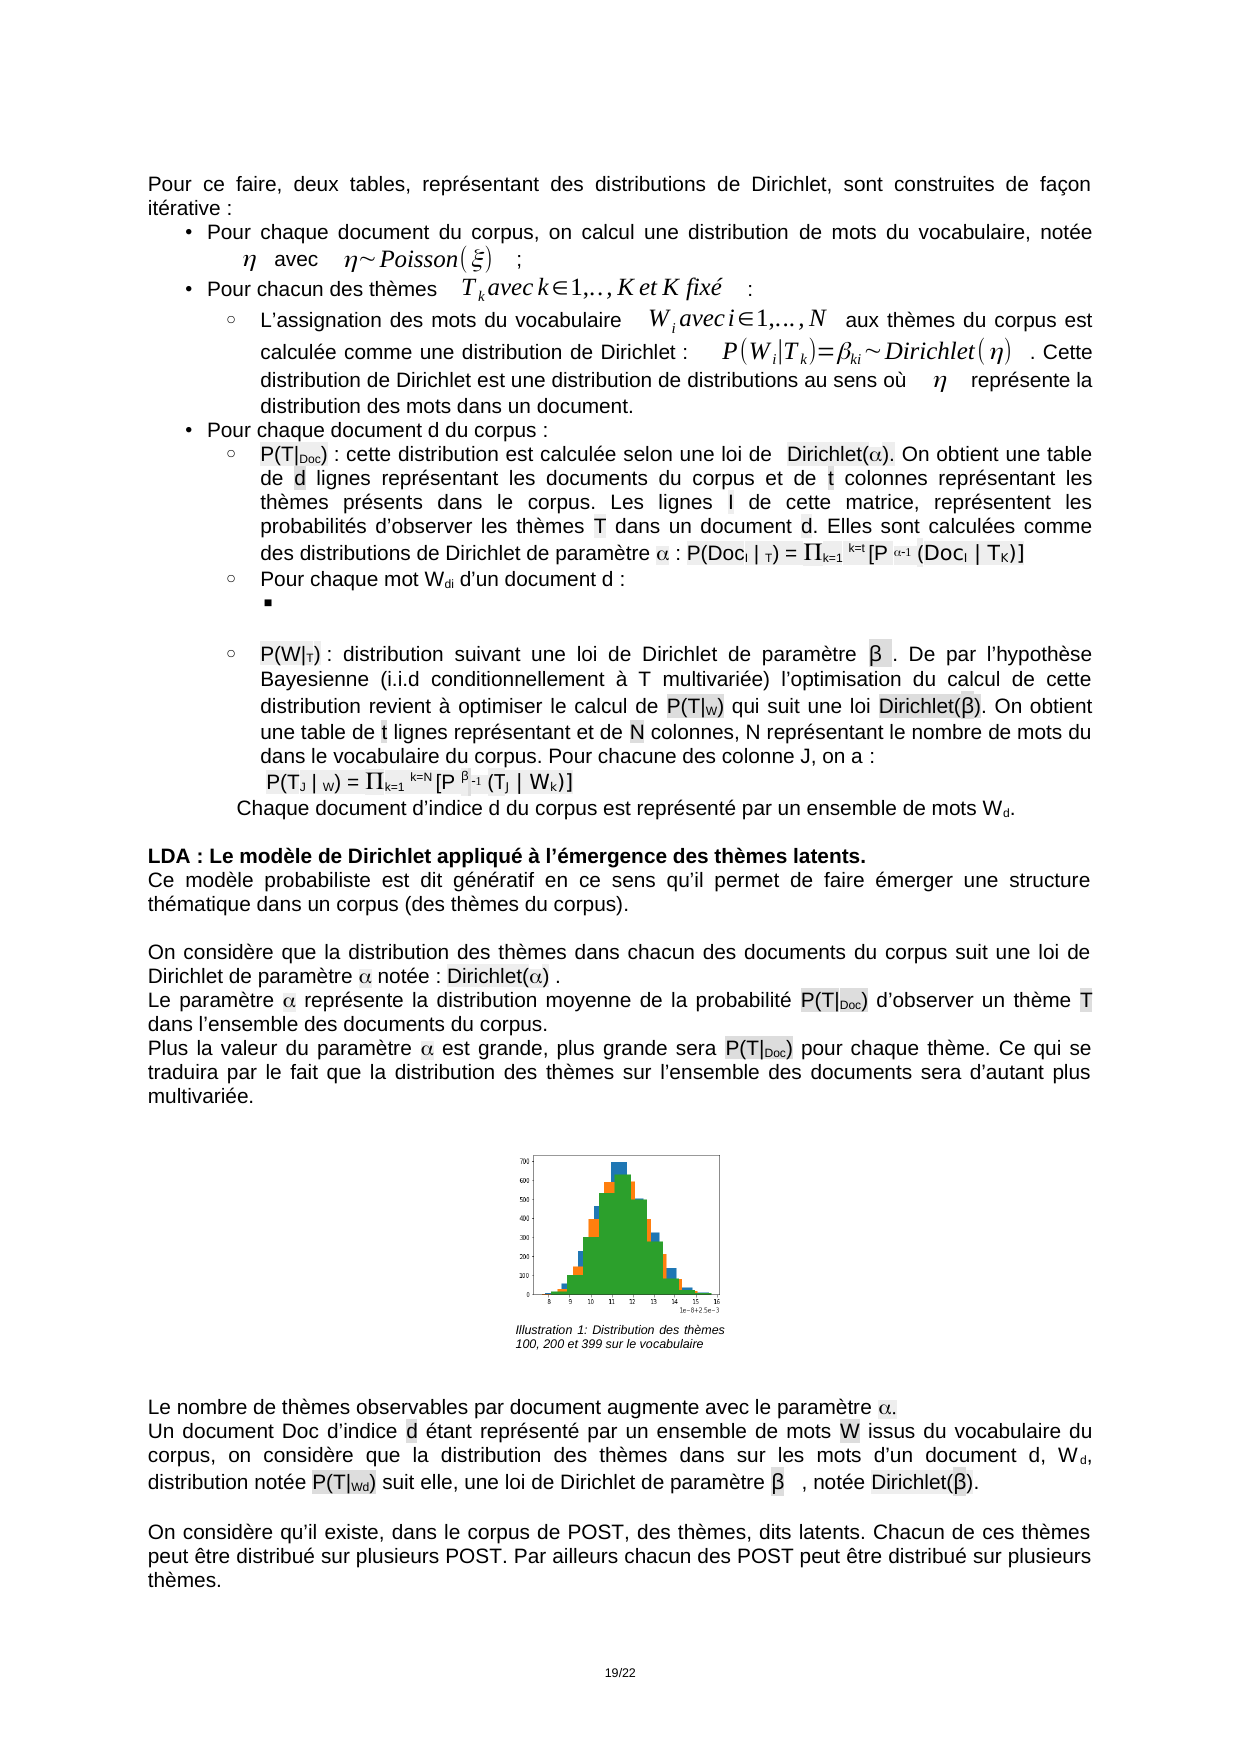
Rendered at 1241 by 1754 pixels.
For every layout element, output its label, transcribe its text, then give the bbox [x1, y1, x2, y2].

text Illustration 1: Distribution des thèmes 100, 200 et 399 sur le vocabulaire [515, 1318, 725, 1351]
text Un document Doc d’indice d étant représenté par un ensemble de mots W issus du vocabulaire du corpus, on considère que la distribution des thèmes dans sur les mots d’un document d, Wd, distribution notée P(T|Wd) suit elle, une loi de Dirichlet de paramètre β , notée Dirichlet(β). [148, 1419, 1092, 1496]
list P(T|Doc) : cette distribution est calculée selon une loi de Dirichlet(α). On obtient une table de d lignes représentant les documents du corpus et de t colonnes représentant les thèmes présents dans le corpus. Les lignes I de cette matrice, représentent les probabilités d’observer les thèmes T dans un document d. Elles sont calculées comme des distributions de Dirichlet de paramètre α : P(DocI | T) = Πk=1 k=t [P α-1 (DocI | TK)] [223, 442, 1092, 567]
text On considère que la distribution des thèmes dans chacun des documents du corpus suit une loi de Dirichlet de paramètre α notée : Dirichlet(α) . [148, 939, 1092, 988]
text Le nombre de thèmes observables par document augmente avec le paramètre α. [148, 1395, 1092, 1419]
list Pour chaque mot Wdi d’un document d : [223, 567, 1092, 591]
list P(W|T) : distribution suivant une loi de Dirichlet de paramètre β . De par l’hypothèse Bayesienne (i.i.d conditionnellement à T multivariée) l’optimisation du calcul de cette distribution revient à optimiser le calcul de P(T|W) qui suit une loi Dirichlet(β). On obtient une table de t lignes représentant et de N colonnes, N représentant le nombre de mots du dans le vocabulaire du corpus. Pour chacune des colonne J, on a : [223, 639, 1092, 767]
list L’assignation des mots du vocabulaire aux thèmes du corpus est calculée comme une distribution de Dirichlet : . Cette distribution de Dirichlet est une distribution de distributions au sens où représente la distribution des mots dans un document. [223, 305, 1092, 418]
text Plus la valeur du paramètre α est grande, plus grande sera P(T|Doc) pour chaque thème. Ce qui se traduira par le fait que la distribution des thèmes sur l’ensemble des documents sera d’autant plus multivariée. [148, 1036, 1092, 1108]
list Pour chaque document d du corpus : [185, 418, 1092, 442]
text Ce modèle probabiliste est dit génératif en ce sens qu’il permet de faire émerger une structure thématique dans un corpus (des thèmes du corpus). [148, 868, 1092, 916]
picture [515, 1148, 725, 1318]
text Le paramètre α représente la distribution moyenne de la probabilité P(T|Doc) d’observer un thème T dans l’ensemble des documents du corpus. [148, 988, 1092, 1036]
text P(TJ | W) = Πk=1 k=N [P β -1 (TJ | Wk)] [266, 767, 1092, 796]
list Pour chacun des thèmes : [185, 274, 1092, 305]
text On considère qu’il existe, dans le corpus de POST, des thèmes, dits latents. Chacun de ces thèmes peut être distribué sur plusieurs POST. Par ailleurs chacun des POST peut être distribué sur plusieurs thèmes. [148, 1519, 1092, 1591]
text Pour ce faire, deux tables, représentant des distributions de Dirichlet, sont construites de façon itérative : [148, 172, 1092, 219]
text Chaque document d’indice d du corpus est représenté par un ensemble de mots Wd. [236, 796, 1092, 820]
text LDA : Le modèle de Dirichlet appliqué à l’émergence des thèmes latents. [148, 844, 1092, 868]
list Pour chaque document du corpus, on calcul une distribution de mots du vocabulaire, notée avec ; [185, 219, 1092, 274]
